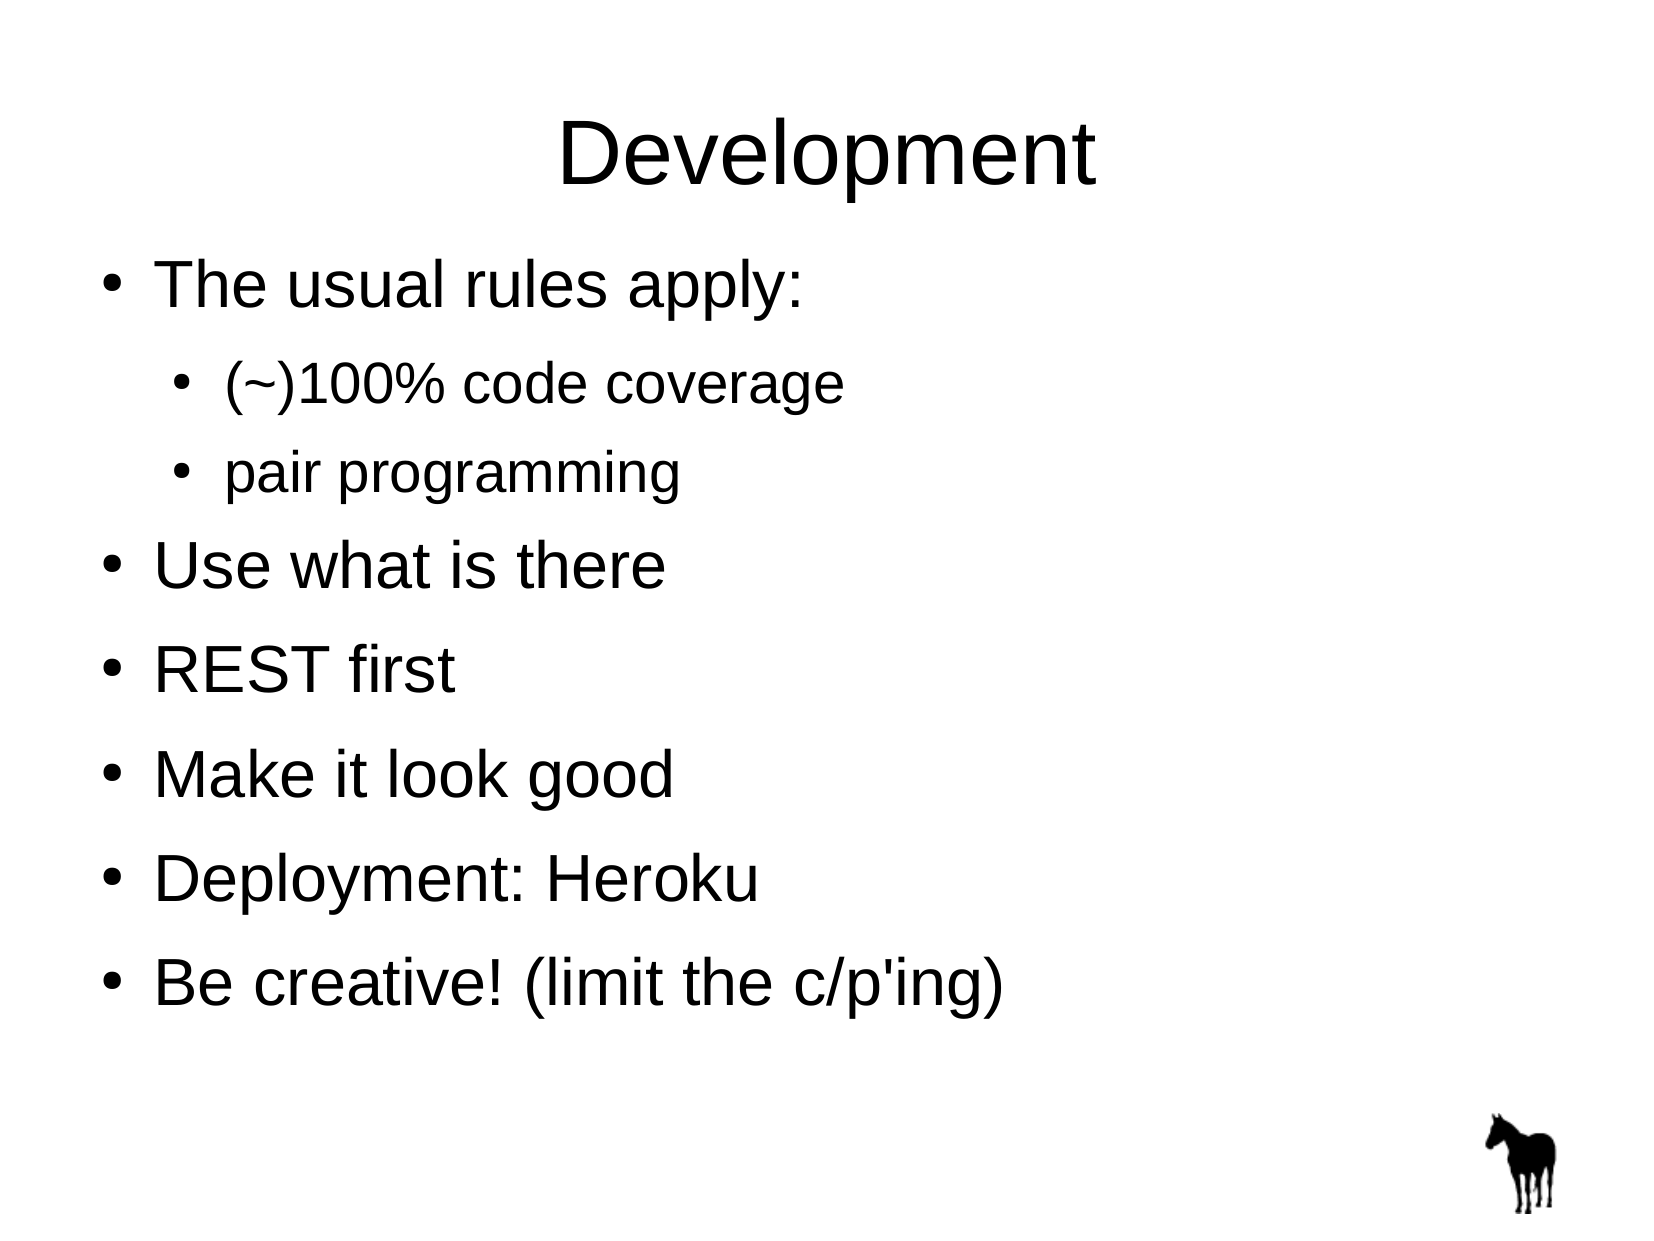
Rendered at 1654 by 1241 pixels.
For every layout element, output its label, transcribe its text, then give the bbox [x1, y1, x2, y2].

picture [1470, 1113, 1571, 1214]
title Development [82, 49, 1571, 246]
list The usual rules apply: (~)100% code coverage pair programming Use what is there REST first Make it look good Deployment: Heroku Be creative! (limit the c/p'ing) [82, 246, 1571, 1066]
